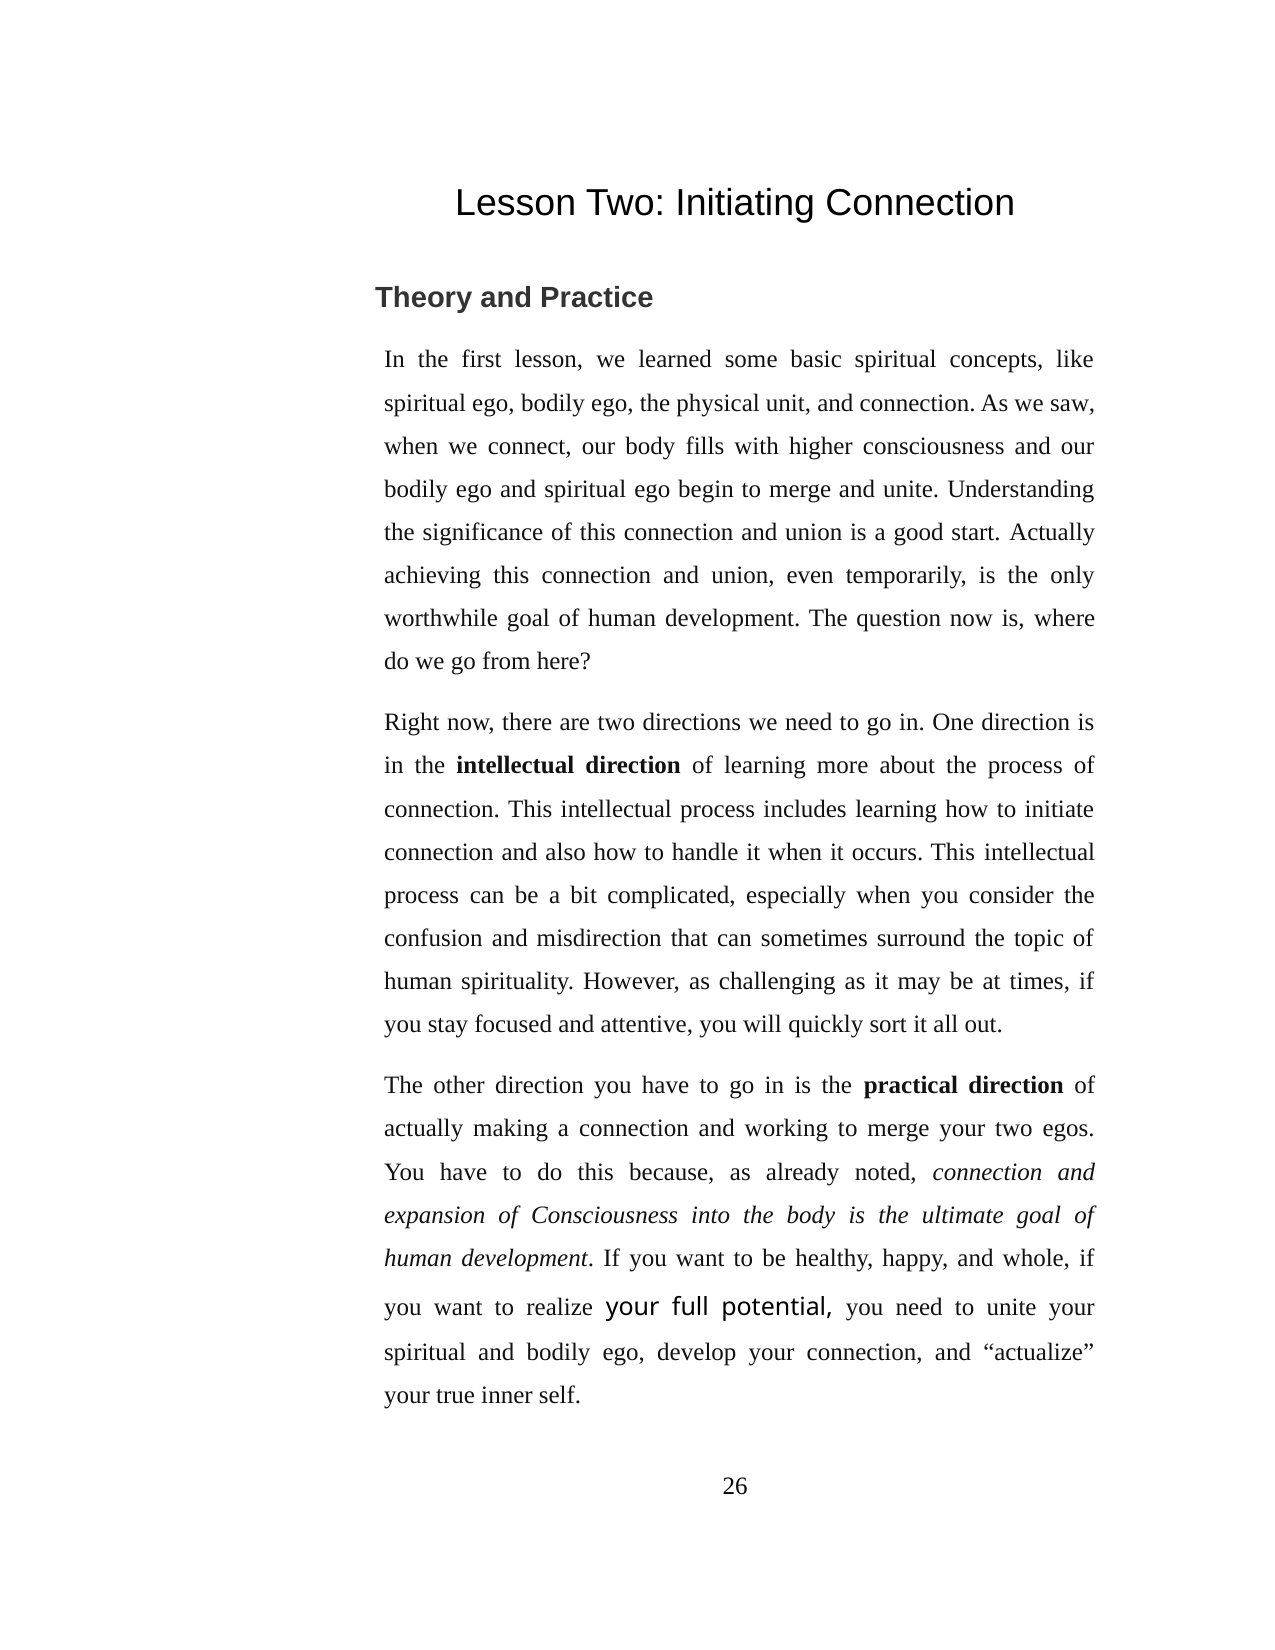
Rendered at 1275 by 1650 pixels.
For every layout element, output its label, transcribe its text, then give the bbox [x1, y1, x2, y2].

subtitle Theory and Practice [375, 280, 1095, 314]
subtitle Lesson Two: Initiating Connection [375, 180, 1095, 223]
text In the first lesson, we learned some basic spiritual concepts, like spiritual ego, bodily ego, the physical unit, and connection. As we saw, when we connect, our body fills with higher consciousness and our bodily ego and spiritual ego begin to merge and unite. Understanding the significance of this connection and union is a good start. Actually achieving this connection and union, even temporarily, is the only worthwhile goal of human development. The question now is, where do we go from here? [384, 344, 1095, 675]
text The other direction you have to go in is the practical direction of actually making a connection and working to merge your two egos. You have to do this because, as already noted, connection and expansion of Consciousness into the body is the ultimate goal of human development. If you want to be healthy, happy, and whole, if you want to realize your full potential, you need to unite your spiritual and bodily ego, develop your connection, and “actualize” your true inner self. [384, 1070, 1095, 1409]
text Right now, there are two directions we need to go in. One direction is in the intellectual direction of learning more about the process of connection. This intellectual process includes learning how to initiate connection and also how to handle it when it occurs. This intellectual process can be a bit complicated, especially when you consider the confusion and misdirection that can sometimes surround the topic of human spirituality. However, as challenging as it may be at times, if you stay focused and attentive, you will quickly sort it all out. [384, 707, 1095, 1038]
